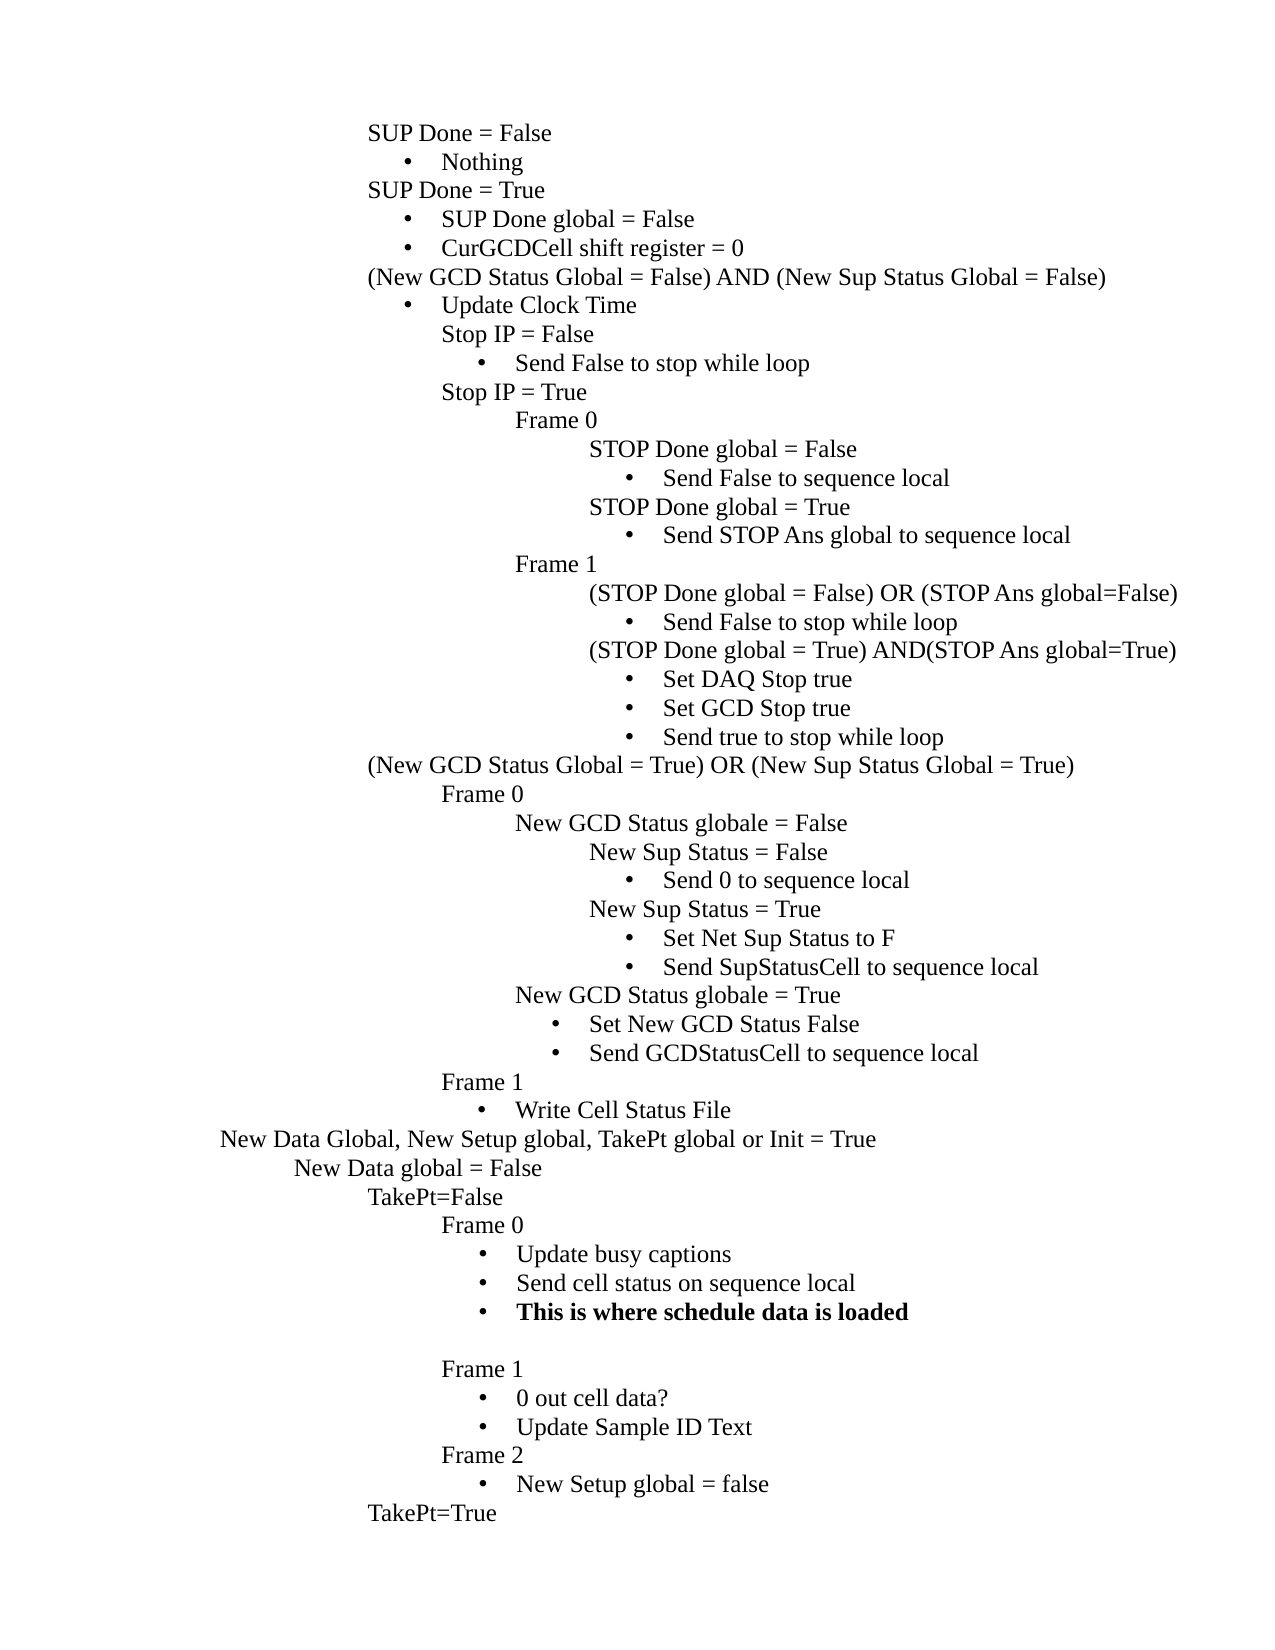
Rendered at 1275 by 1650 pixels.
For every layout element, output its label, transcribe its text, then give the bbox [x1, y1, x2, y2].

list Send cell status on sequence local [479, 1268, 1213, 1297]
text New GCD Status globale = True [146, 981, 1213, 1009]
text Frame 0 [146, 406, 1213, 434]
list Update Clock Time [404, 291, 1213, 319]
list SUP Done global = False [404, 204, 1213, 233]
text Frame 0 [72, 1211, 1213, 1239]
list Update busy captions [479, 1239, 1213, 1268]
text Frame 0 [146, 779, 1213, 808]
text STOP Done global = False [146, 434, 1213, 463]
text Stop IP = True [146, 377, 1213, 406]
text Frame 1 [72, 1354, 1213, 1383]
text TakePt=True [72, 1498, 1213, 1527]
list Write Cell Status File [477, 1096, 1213, 1124]
list Send False to stop while loop [625, 607, 1213, 636]
list New Data Global, New Setup global, TakePt global or Init = True [72, 1124, 1213, 1153]
text (New GCD Status Global = False) AND (New Sup Status Global = False) [146, 262, 1213, 291]
text New Data global = False [72, 1153, 1213, 1182]
list Set GCD Stop true [625, 693, 1213, 722]
list Send STOP Ans global to sequence local [625, 521, 1213, 549]
text Frame 1 [146, 1067, 1213, 1096]
list Update Sample ID Text [479, 1412, 1213, 1441]
list Nothing [404, 147, 1213, 176]
list Send False to sequence local [625, 463, 1213, 492]
list CurGCDCell shift register = 0 [404, 233, 1213, 262]
text Stop IP = False [146, 319, 1213, 348]
list Send 0 to sequence local [625, 866, 1213, 894]
text (New GCD Status Global = True) OR (New Sup Status Global = True) [146, 751, 1213, 779]
text STOP Done global = True [146, 492, 1213, 521]
text (STOP Done global = True) AND(STOP Ans global=True) [146, 636, 1213, 664]
list Send SupStatusCell to sequence local [625, 952, 1213, 981]
text TakePt=False [72, 1182, 1213, 1211]
list 0 out cell data? [479, 1383, 1213, 1412]
text SUP Done = True [146, 176, 1213, 204]
text New GCD Status globale = False [146, 808, 1213, 837]
text SUP Done = False [146, 118, 1213, 147]
list Set Net Sup Status to F [625, 923, 1213, 952]
text Frame 1 [146, 549, 1213, 578]
list Set DAQ Stop true [625, 664, 1213, 693]
list Send False to stop while loop [477, 348, 1213, 377]
list Send true to stop while loop [625, 722, 1213, 751]
text New Sup Status = True [146, 894, 1213, 923]
text New Sup Status = False [146, 837, 1213, 866]
list Set New GCD Status False [551, 1009, 1213, 1038]
list New Setup global = false [479, 1469, 1213, 1498]
list Send GCDStatusCell to sequence local [551, 1038, 1213, 1067]
text (STOP Done global = False) OR (STOP Ans global=False) [146, 578, 1213, 607]
text Frame 2 [72, 1441, 1213, 1469]
list This is where schedule data is loaded [479, 1297, 1213, 1326]
